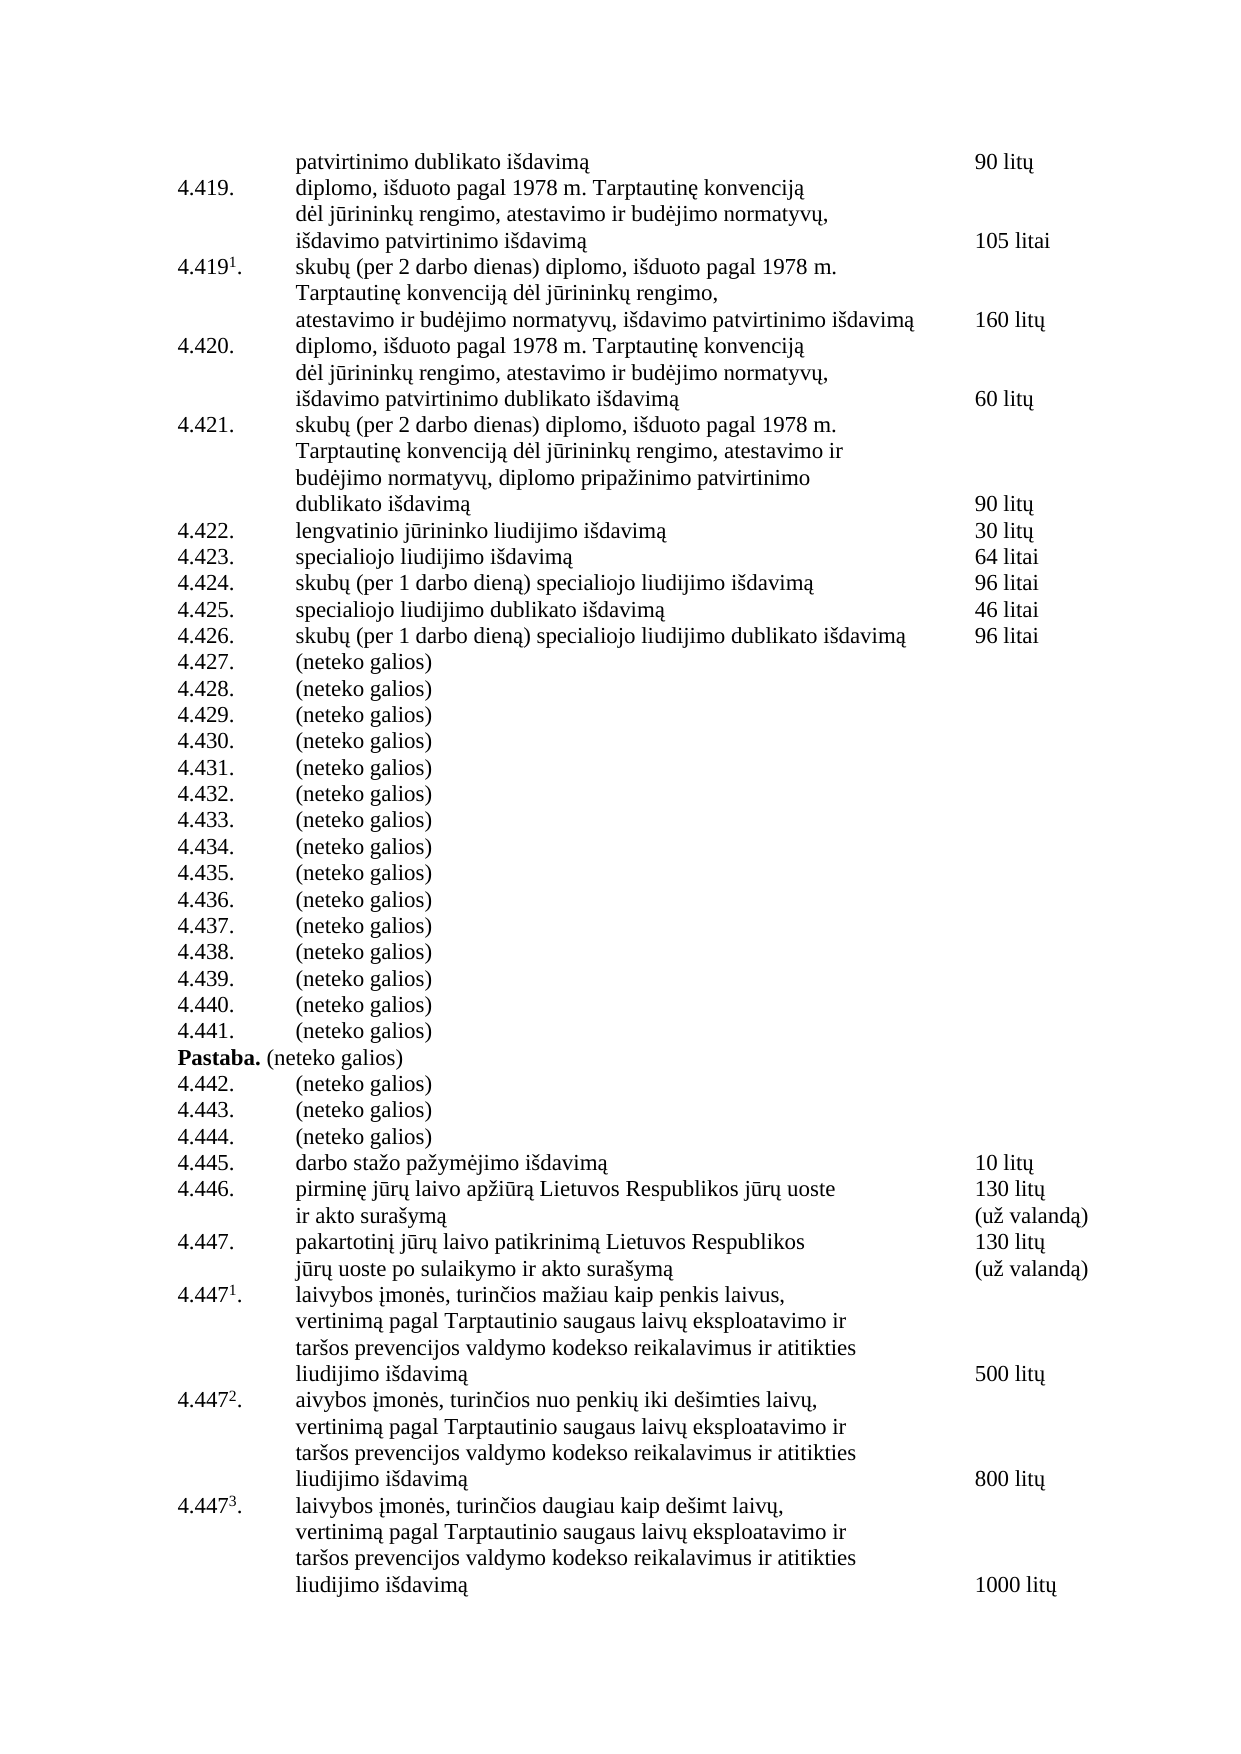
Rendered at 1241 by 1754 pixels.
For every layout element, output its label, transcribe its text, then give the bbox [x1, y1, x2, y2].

text išdavimo patvirtinimo išdavimą 105 litai [177, 227, 1122, 253]
text 4.445. darbo stažo pažymėjimo išdavimą 10 litų [177, 1149, 1122, 1176]
text 4.423. specialiojo liudijimo išdavimą 64 litai [177, 543, 1122, 569]
text 4.444. (neteko galios) [177, 1123, 1122, 1149]
text 4.421. skubų (per 2 darbo dienas) diplomo, išduoto pagal 1978 m. [177, 411, 1122, 438]
text 4.440. (neteko galios) [177, 991, 1122, 1017]
text ir akto surašymą (už valandą) [177, 1202, 1122, 1228]
text 4.431. (neteko galios) [177, 754, 1122, 780]
text taršos prevencijos valdymo kodekso reikalavimus ir atitikties [295, 1334, 1122, 1360]
text liudijimo išdavimą 500 litų [295, 1360, 1122, 1386]
text Tarptautinę konvenciją dėl jūrininkų rengimo, atestavimo ir [177, 438, 1122, 464]
text taršos prevencijos valdymo kodekso reikalavimus ir atitikties [295, 1439, 1122, 1465]
text dublikato išdavimą 90 litų [177, 490, 1122, 517]
text 4.4471. laivybos įmonės, turinčios mažiau kaip penkis laivus, [177, 1281, 1122, 1307]
text 4.4473. laivybos įmonės, turinčios daugiau kaip dešimt laivų, [177, 1492, 1122, 1518]
text atestavimo ir budėjimo normatyvų, išdavimo patvirtinimo išdavimą 160 litų [177, 306, 1122, 332]
text 4.4472. aivybos įmonės, turinčios nuo penkių iki dešimties laivų, [177, 1386, 1122, 1413]
text 4.419. diplomo, išduoto pagal 1978 m. Tarptautinę konvenciją [177, 174, 1122, 200]
text budėjimo normatyvų, diplomo pripažinimo patvirtinimo [177, 464, 1122, 490]
text 4.427. (neteko galios) [177, 648, 1122, 675]
text vertinimą pagal Tarptautinio saugaus laivų eksploatavimo ir [295, 1518, 1122, 1544]
text 4.433. (neteko galios) [177, 807, 1122, 833]
text dėl jūrininkų rengimo, atestavimo ir budėjimo normatyvų, [177, 200, 1122, 227]
text 4.437. (neteko galios) [177, 912, 1122, 938]
text vertinimą pagal Tarptautinio saugaus laivų eksploatavimo ir [295, 1413, 1122, 1439]
text 4.434. (neteko galios) [177, 833, 1122, 859]
text išdavimo patvirtinimo dublikato išdavimą 60 litų [177, 385, 1122, 411]
text liudijimo išdavimą 1000 litų [295, 1571, 1122, 1597]
text 4.425. specialiojo liudijimo dublikato išdavimą 46 litai [177, 596, 1122, 622]
text patvirtinimo dublikato išdavimą 90 litų [177, 148, 1122, 174]
text 4.447. pakartotinį jūrų laivo patikrinimą Lietuvos Respublikos 130 litų [177, 1228, 1122, 1254]
text 4.426. skubų (per 1 darbo dieną) specialiojo liudijimo dublikato išdavimą 96 litai [177, 622, 1122, 648]
text 4.420. diplomo, išduoto pagal 1978 m. Tarptautinę konvenciją [177, 332, 1122, 358]
text 4.432. (neteko galios) [177, 780, 1122, 807]
text 4.428. (neteko galios) [177, 675, 1122, 701]
text 4.442. (neteko galios) [177, 1070, 1122, 1096]
text liudijimo išdavimą 800 litų [295, 1465, 1122, 1492]
text 4.436. (neteko galios) [177, 886, 1122, 912]
text 4.441. (neteko galios) [177, 1017, 1122, 1044]
text 4.443. (neteko galios) [177, 1096, 1122, 1123]
text 4.438. (neteko galios) [177, 938, 1122, 965]
text 4.439. (neteko galios) [177, 965, 1122, 991]
text jūrų uoste po sulaikymo ir akto surašymą (už valandą) [177, 1254, 1122, 1281]
text vertinimą pagal Tarptautinio saugaus laivų eksploatavimo ir [295, 1307, 1122, 1334]
text 4.430. (neteko galios) [177, 727, 1122, 754]
text 4.435. (neteko galios) [177, 859, 1122, 886]
text 4.424. skubų (per 1 darbo dieną) specialiojo liudijimo išdavimą 96 litai [177, 569, 1122, 596]
text 4.446. pirminę jūrų laivo apžiūrą Lietuvos Respublikos jūrų uoste 130 litų [177, 1176, 1122, 1202]
text 4.429. (neteko galios) [177, 701, 1122, 727]
text 4.4191. skubų (per 2 darbo dienas) diplomo, išduoto pagal 1978 m. [177, 253, 1122, 279]
text Pastaba. (neteko galios) [177, 1044, 1122, 1070]
text 4.422. lengvatinio jūrininko liudijimo išdavimą 30 litų [177, 517, 1122, 543]
text Tarptautinę konvenciją dėl jūrininkų rengimo, [177, 279, 1122, 306]
text taršos prevencijos valdymo kodekso reikalavimus ir atitikties [295, 1544, 1122, 1571]
text dėl jūrininkų rengimo, atestavimo ir budėjimo normatyvų, [177, 358, 1122, 385]
